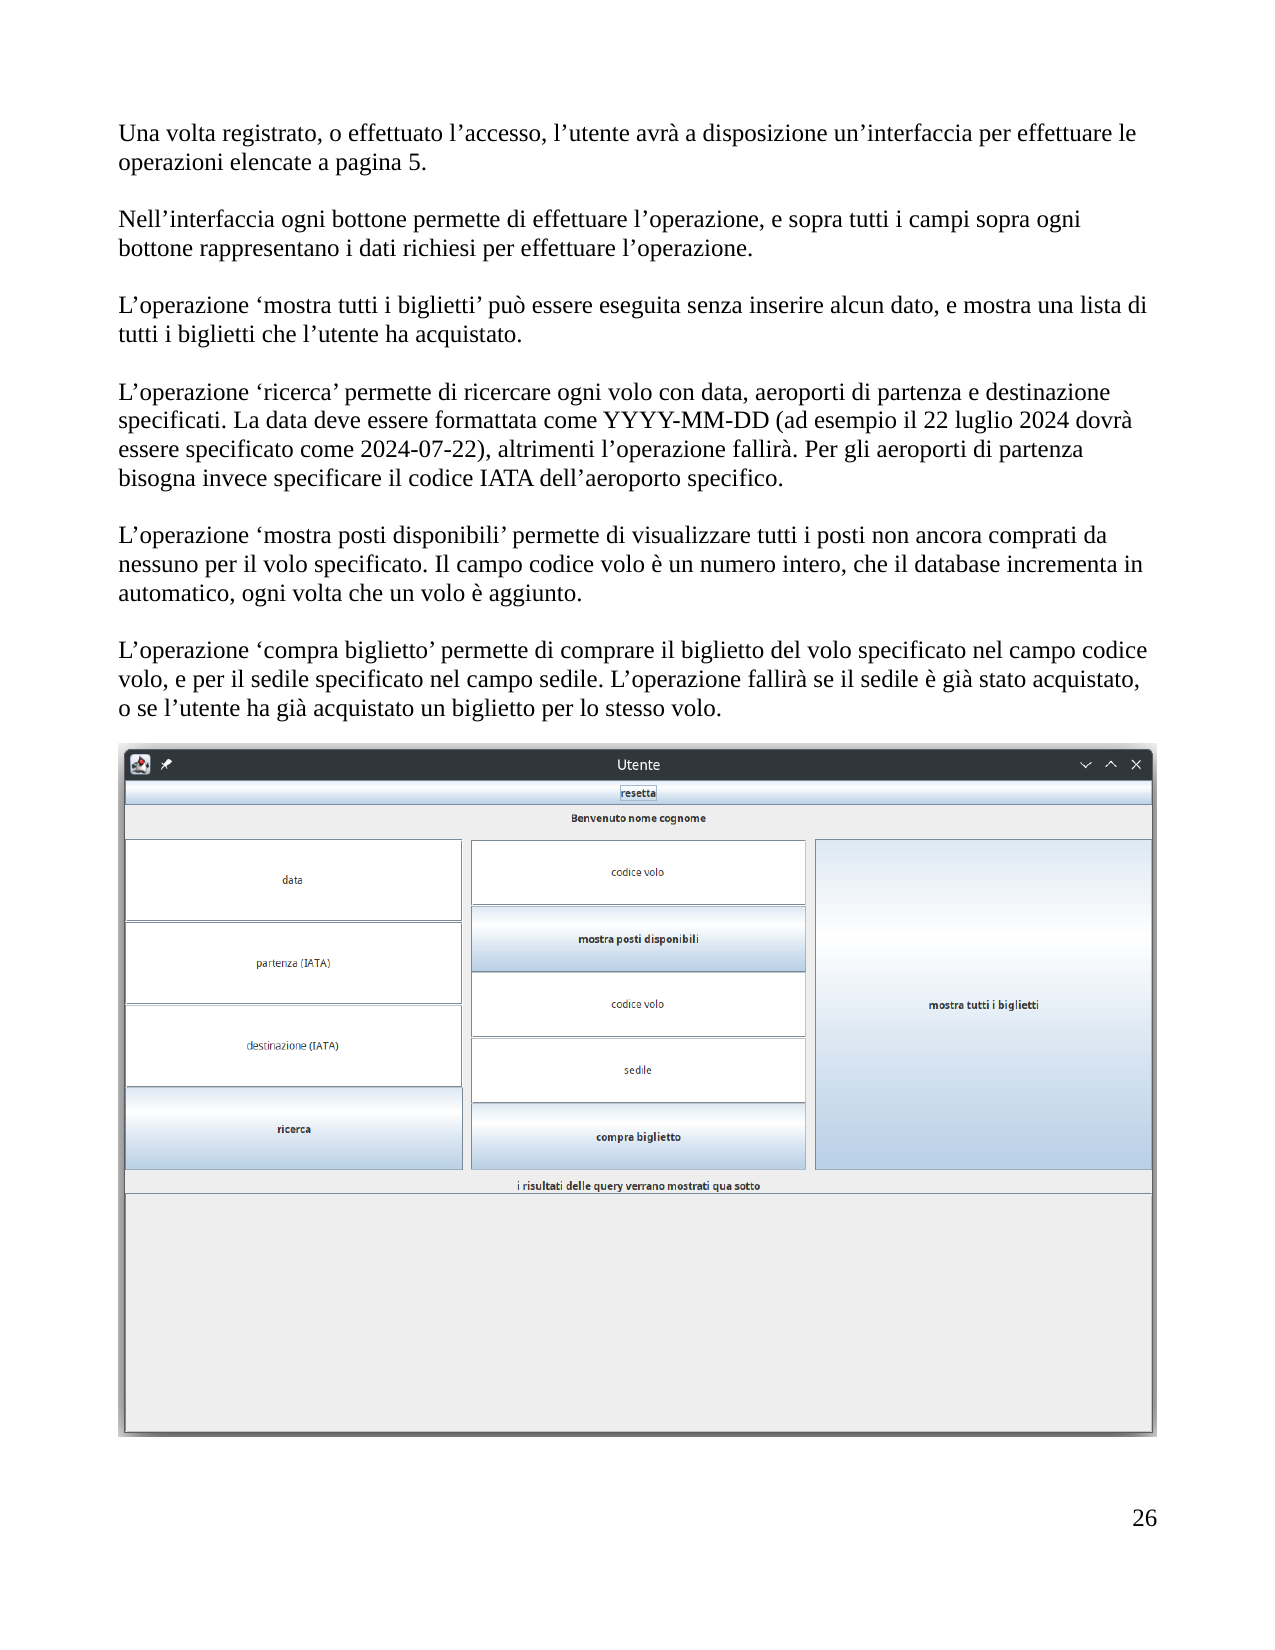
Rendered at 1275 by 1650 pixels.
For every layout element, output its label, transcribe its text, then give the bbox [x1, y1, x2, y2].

text L’operazione ‘compra biglietto’ permette di comprare il biglietto del volo specificato nel campo codice volo, e per il sedile specificato nel campo sedile. L’operazione fallirà se il sedile è già stato acquistato, o se l’utente ha già acquistato un biglietto per lo stesso volo. [118, 636, 1157, 722]
text L’operazione ‘mostra tutti i biglietti’ può essere eseguita senza inserire alcun dato, e mostra una lista di tutti i biglietti che l’utente ha acquistato. [118, 291, 1157, 348]
picture [118, 743, 1157, 1437]
text L’operazione ‘mostra posti disponibili’ permette di visualizzare tutti i posti non ancora comprati da nessuno per il volo specificato. Il campo codice volo è un numero intero, che il database incrementa in automatico, ogni volta che un volo è aggiunto. [118, 521, 1157, 607]
text Nell’interfaccia ogni bottone permette di effettuare l’operazione, e sopra tutti i campi sopra ogni bottone rappresentano i dati richiesi per effettuare l’operazione. [118, 204, 1157, 262]
text L’operazione ‘ricerca’ permette di ricercare ogni volo con data, aeroporti di partenza e destinazione specificati. La data deve essere formattata come YYYY-MM-DD (ad esempio il 22 luglio 2024 dovrà essere specificato come 2024-07-22), altrimenti l’operazione fallirà. Per gli aeroporti di partenza bisogna invece specificare il codice IATA dell’aeroporto specifico. [118, 377, 1157, 492]
text Una volta registrato, o effettuato l’accesso, l’utente avrà a disposizione un’interfaccia per effettuare le operazioni elencate a pagina 5. [118, 118, 1157, 176]
